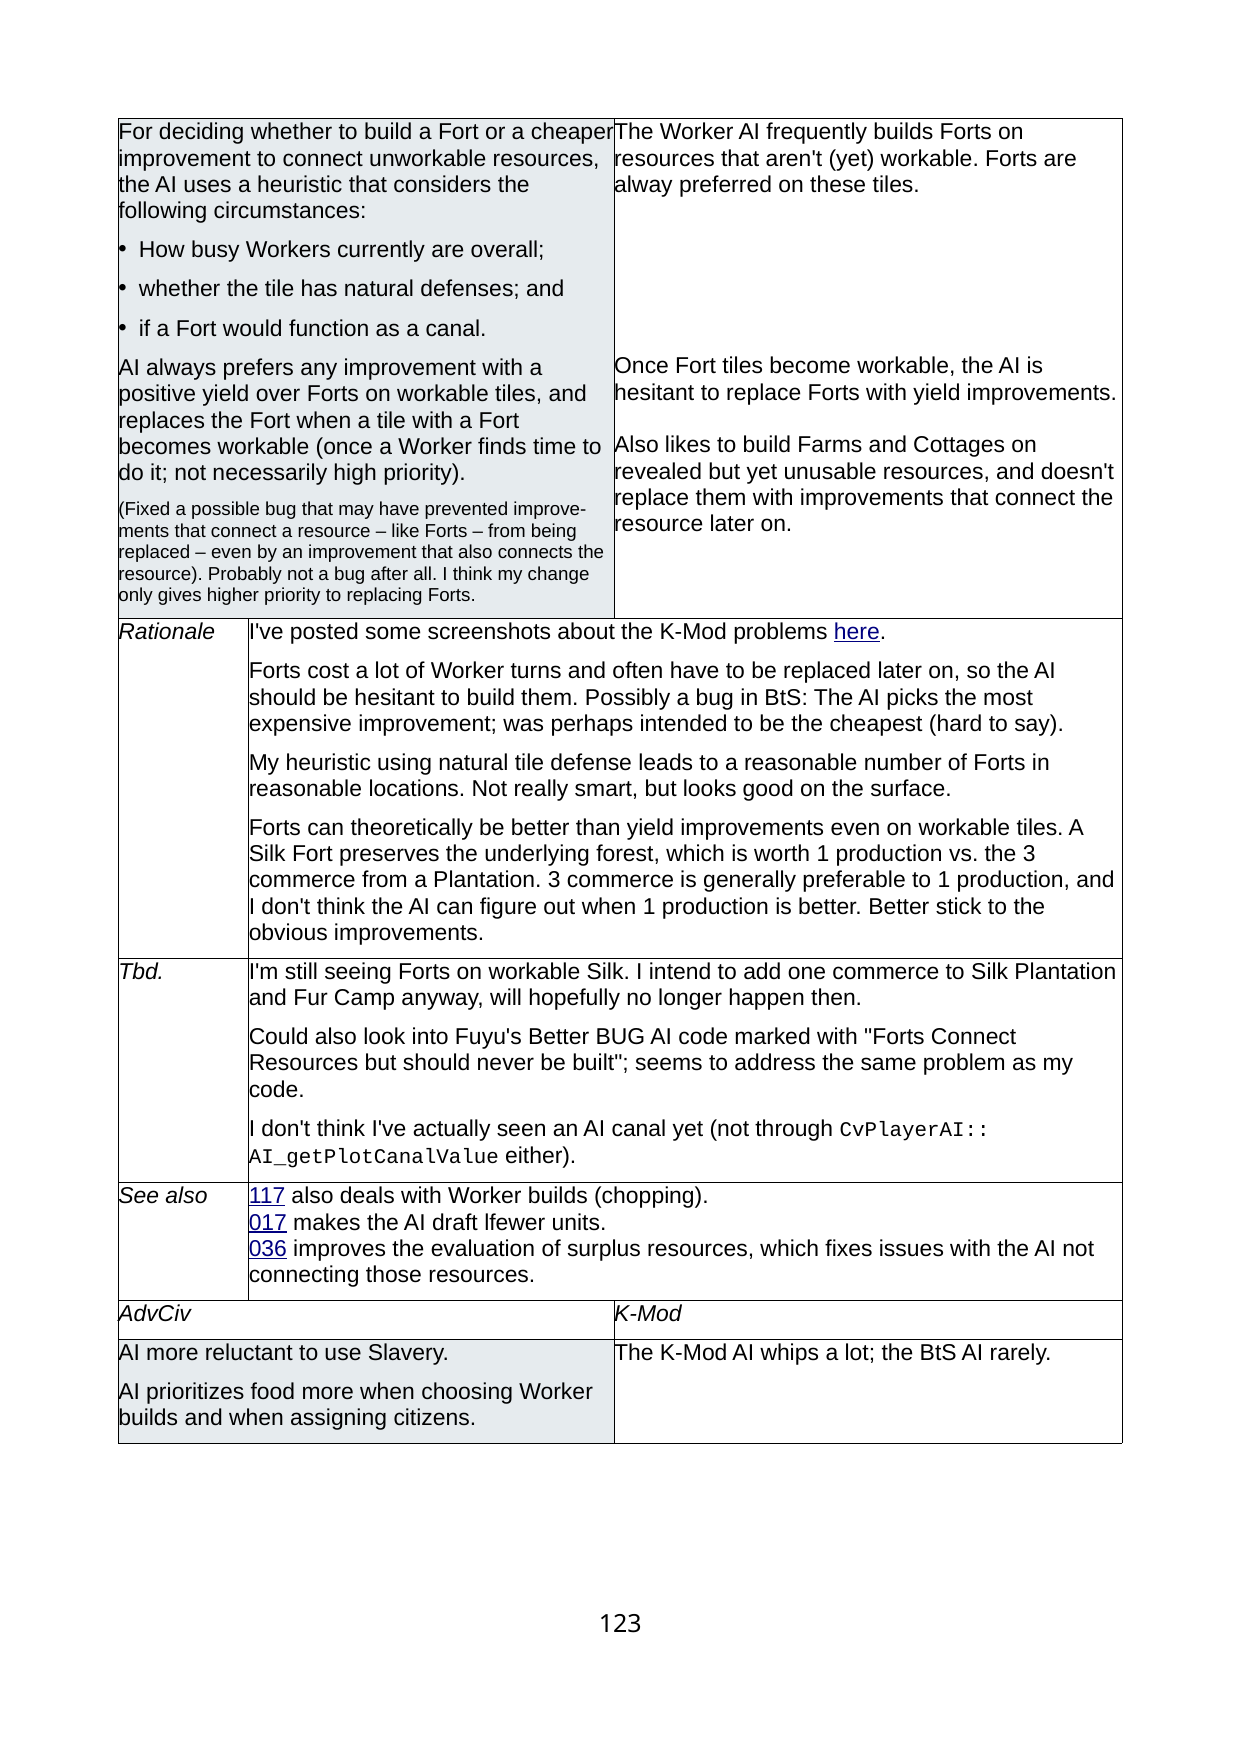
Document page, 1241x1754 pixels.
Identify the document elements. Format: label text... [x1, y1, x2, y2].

table_cell See also [119, 1183, 248, 1300]
table_cell AI more reluctant to use Slavery. AI prioritizes food more when choosing Worker builds and when assigning citizens. [119, 1340, 614, 1443]
table_cell I've posted some screenshots about the K-Mod problems here. Forts cost a lot of Worker turns and often have to be replaced later on, so the AI should be hesitant to build them. Possibly a bug in BtS: The AI picks the most expensive improvement; was perhaps intended to be the cheapest (hard to say). My heuristic using natural tile defense leads to a reasonable number of Forts in reasonable locations. Not really smart, but looks good on the surface. Forts can theoretically be better than yield improvements even on workable tiles. A Silk Fort preserves the underlying forest, which is worth 1 production vs. the 3 commerce from a Plantation. 3 commerce is generally preferable to 1 production, and I don't think the AI can figure out when 1 production is better. Better stick to the obvious improvements. [249, 619, 1122, 958]
table_cell The K-Mod AI whips a lot; the BtS AI rarely. [615, 1340, 1122, 1443]
table_cell Rationale [119, 619, 248, 958]
table_cell 117 also deals with Worker builds (chopping). 017 makes the AI draft lfewer units. 036 improves the evaluation of surplus resources, which fixes issues with the AI not connecting those resources. [249, 1183, 1122, 1300]
table_cell Tbd. [119, 959, 248, 1182]
table_cell AdvCiv [119, 1301, 614, 1339]
table_cell For deciding whether to build a Fort or a cheaper improvement to connect unworkable resources, the AI uses a heuristic that considers the following circumstances: How busy Workers currently are overall; whether the tile has natural defenses; and if a Fort would function as a canal. AI always prefers any improvement with a positive yield over Forts on workable tiles, and replaces the Fort when a tile with a Fort becomes workable (once a Worker finds time to do it; not necessarily high priority). (Fixed a possible bug that may have prevented improve­ments that connect a resource – like Forts – from being replaced – even by an improvement that also connects the resource). Probably not a bug after all. I think my change only gives higher priority to replacing Forts. [119, 119, 614, 618]
table_cell I'm still seeing Forts on workable Silk. I intend to add one commerce to Silk Plantation and Fur Camp anyway, will hopefully no longer happen then. Could also look into Fuyu's Better BUG AI code marked with "Forts Connect Resources but should never be built"; seems to address the same problem as my code. I don't think I've actually seen an AI canal yet (not through CvPlayerAI:: AI_getPlotCanalValue either). [249, 959, 1122, 1182]
table_cell K-Mod [615, 1301, 1122, 1339]
table_cell The Worker AI frequently builds Forts on resources that aren't (yet) workable. Forts are alway preferred on these tiles. Once Fort tiles become workable, the AI is hesitant to replace Forts with yield improvements. Also likes to build Farms and Cottages on revealed but yet unusable resources, and doesn't replace them with improvements that connect the resource later on. [615, 119, 1122, 618]
